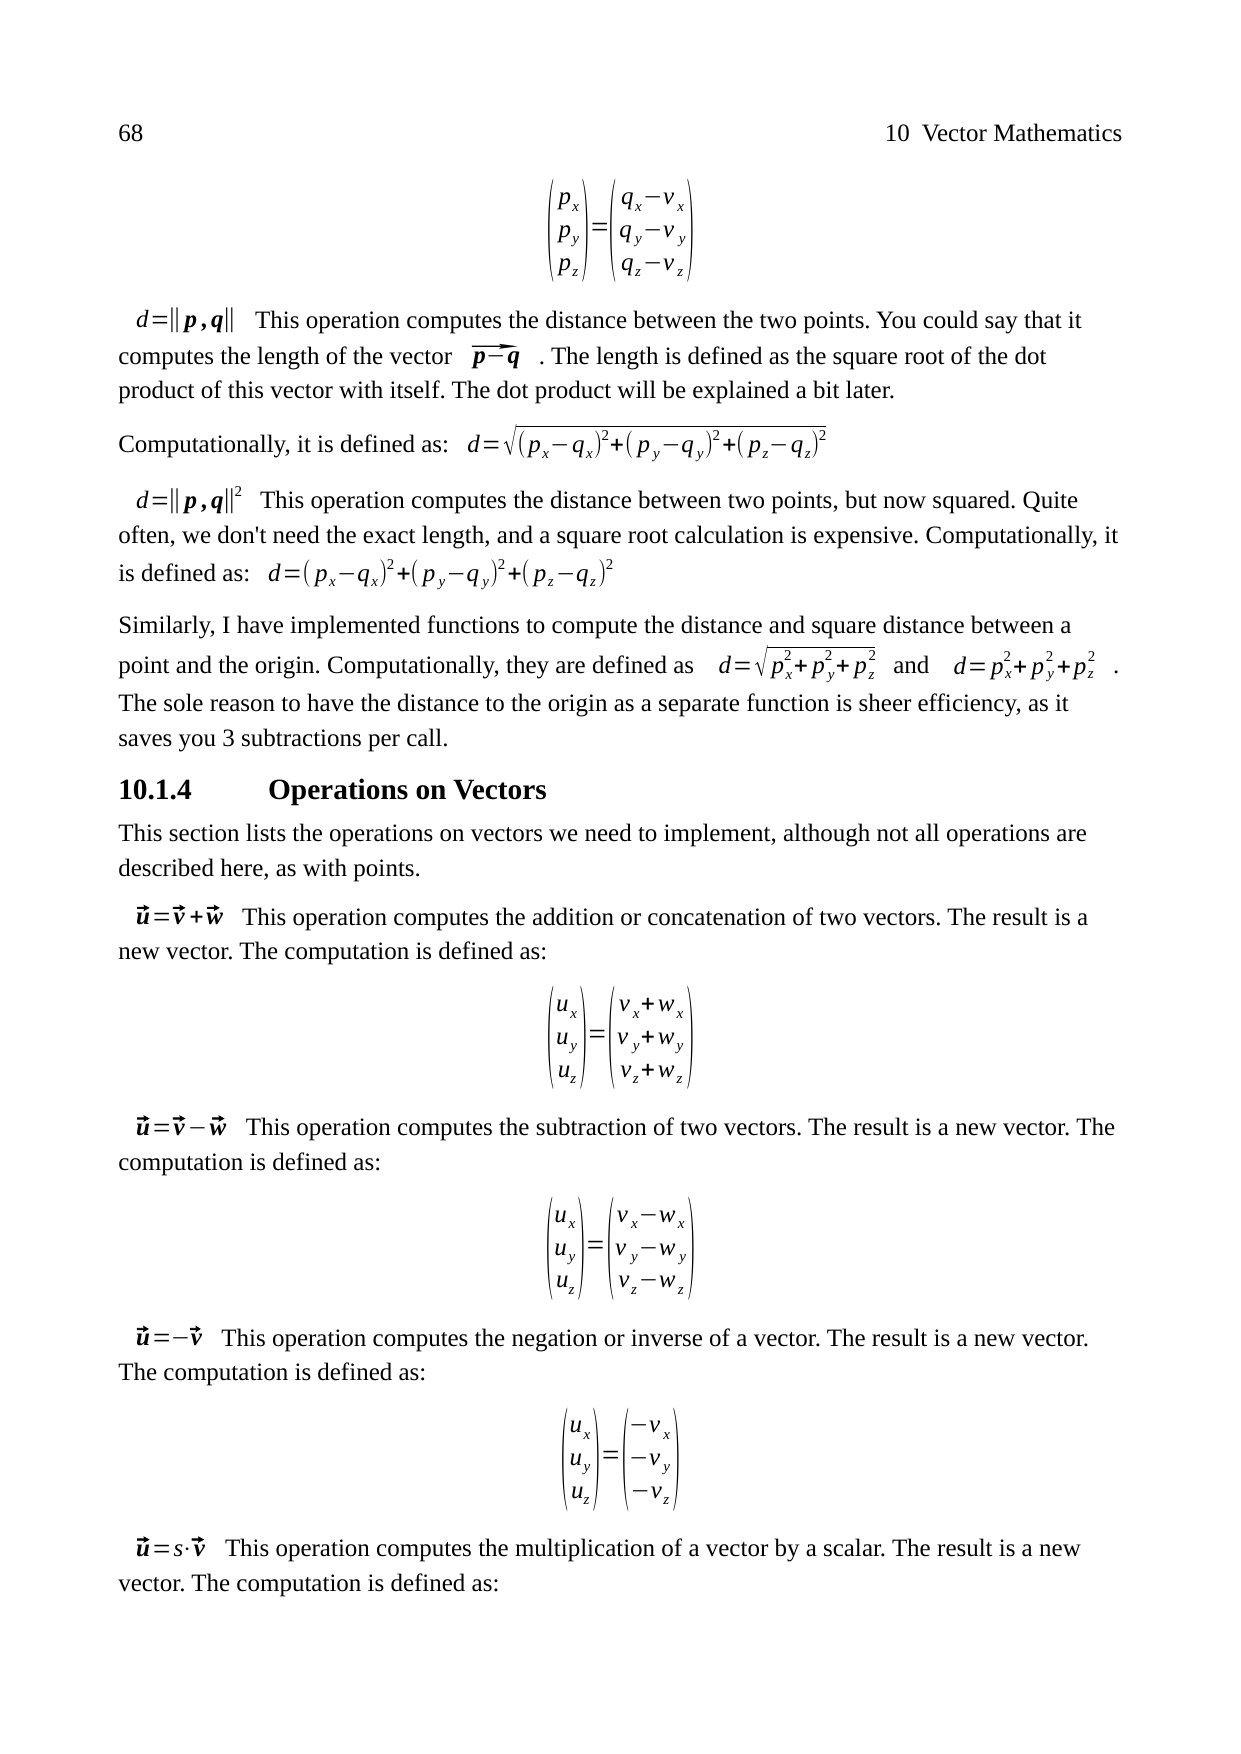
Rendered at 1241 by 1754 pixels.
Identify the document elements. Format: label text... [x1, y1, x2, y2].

text This operation computes the distance between the two points. You could say that it computes the length of the vector. The length is defined as the square root of the dot product of this vector with itself. The dot product will be explained a bit later. [118, 305, 1122, 404]
text This operation computes the subtraction of two vectors. The result is a new vector. The computation is defined as: [118, 1112, 1122, 1175]
text This operation computes the addition or concatenation of two vectors. The result is a new vector. The computation is defined as: [118, 902, 1122, 965]
subtitle Operations on Vectors [118, 772, 1122, 806]
text This operation computes the multiplication of a vector by a scalar. The result is a new vector. The computation is defined as: [118, 1533, 1122, 1596]
text This operation computes the negation or inverse of a vector. The result is a new vector. The computation is defined as: [118, 1323, 1122, 1386]
text Computationally, it is defined as: [118, 424, 1122, 462]
text This operation computes the distance between two points, but now squared. Quite often, we don't need the exact length, and a square root calculation is expensive. Computationally, it is defined as: [118, 482, 1122, 590]
text This section lists the operations on vectors we need to implement, although not all operations are described here, as with points. [118, 818, 1122, 881]
text Similarly, I have implemented functions to compute the distance and square distance between a point and the origin. Computationally, they are defined as and . The sole reason to have the distance to the origin as a separate function is sheer efficiency, as it saves you 3 subtractions per call. [118, 610, 1122, 752]
